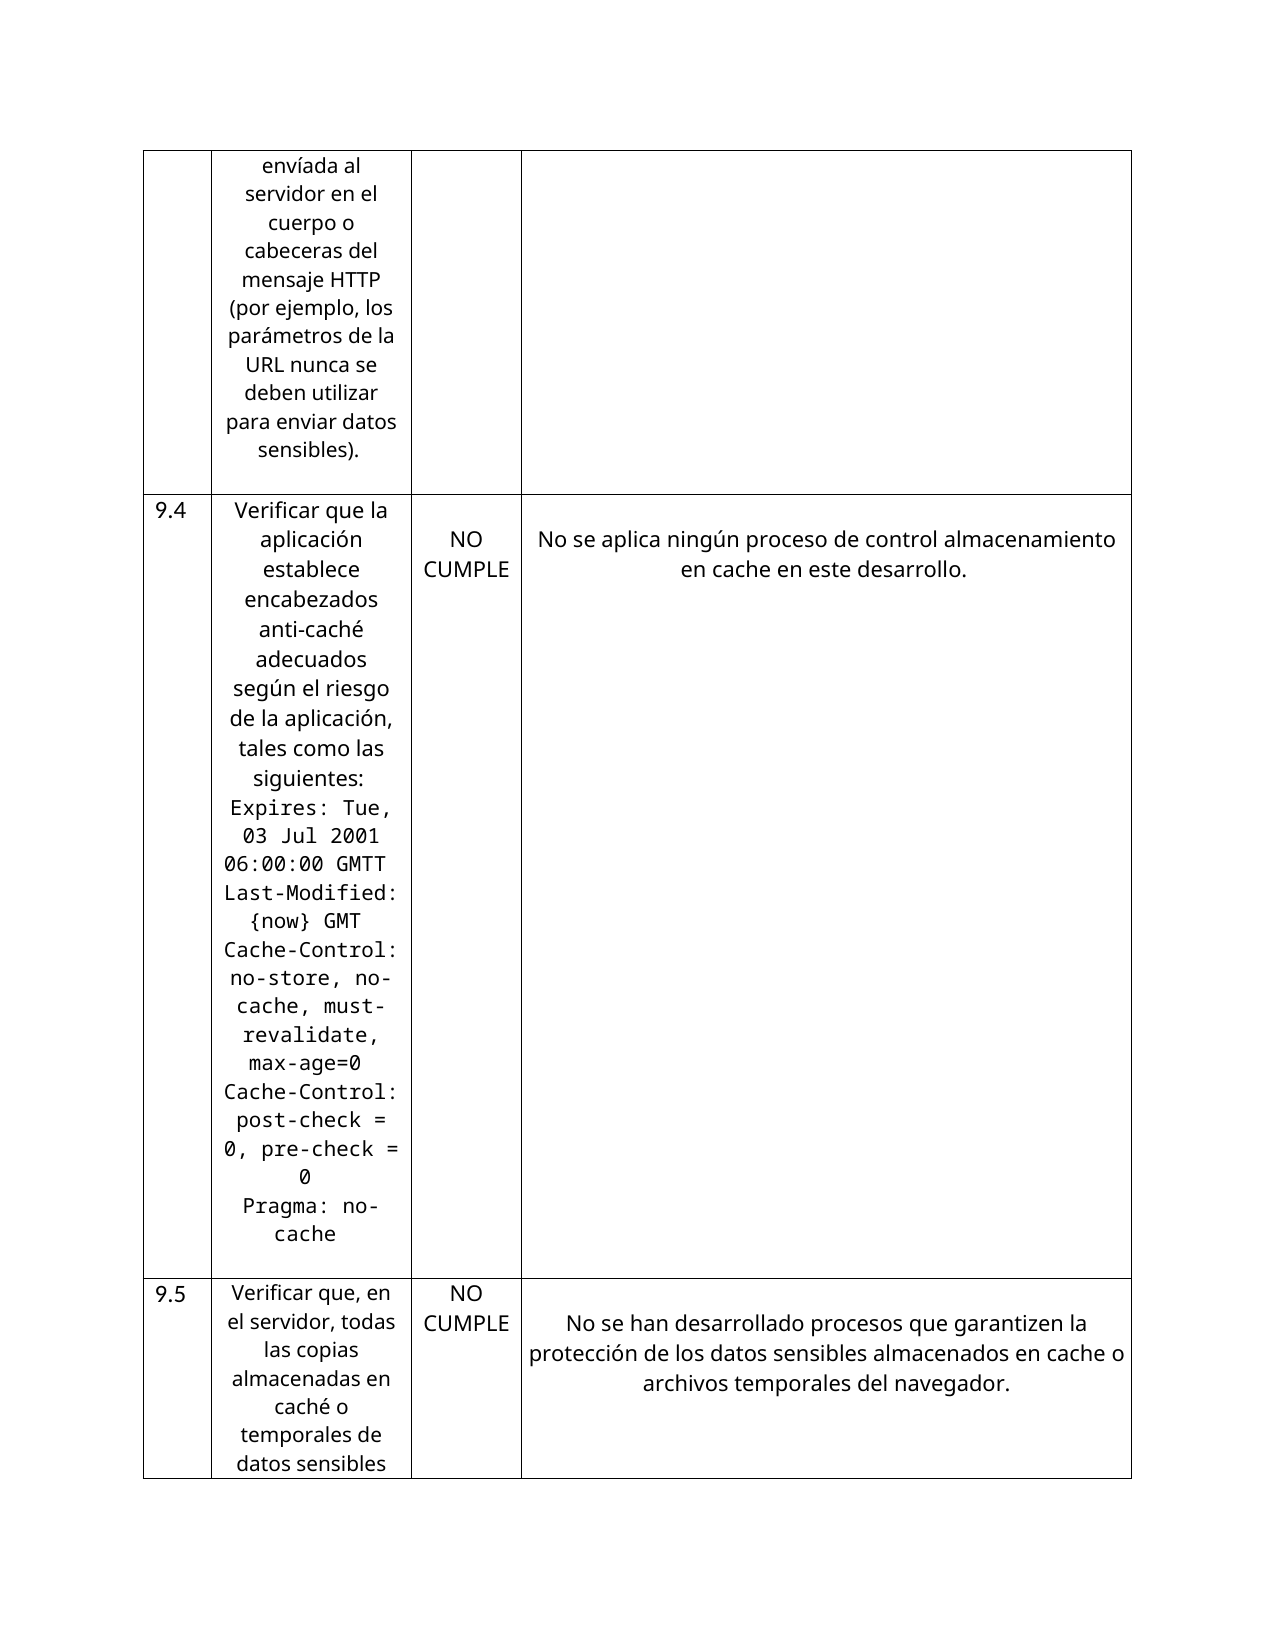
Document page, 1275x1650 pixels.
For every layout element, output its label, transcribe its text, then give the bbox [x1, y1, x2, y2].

table_cell NO CUMPLE [412, 495, 521, 1277]
table_cell 9.5 [144, 1279, 211, 1477]
table_cell [412, 151, 521, 494]
table_cell [144, 151, 211, 494]
table_cell [522, 151, 1131, 494]
table_cell Verificar que, en el servidor, todas las copias almacenadas en caché o temporales de datos sensibles [212, 1279, 411, 1477]
table_cell 9.4 [144, 495, 211, 1277]
table_cell No se aplica ningún proceso de control almacenamiento en cache en este desarrollo. [522, 495, 1131, 1277]
table_cell No se han desarrollado procesos que garantizen la protección de los datos sensibles almacenados en cache o archivos temporales del navegador. [522, 1279, 1131, 1477]
table_cell NO CUMPLE [412, 1279, 521, 1477]
table_cell envíada al servidor en el cuerpo o cabeceras del mensaje HTTP (por ejemplo, los parámetros de la URL nunca se deben utilizar para enviar datos sensibles). [212, 151, 411, 494]
table_cell Verificar que la aplicación establece encabezados anti-caché adecuados según el riesgo de la aplicación, tales como las siguientes: Expires: Tue, 03 Jul 2001 06:00:00 GMTT Last-Modified: {now} GMT Cache-Control: no-store, no-cache, must-revalidate, max-age=0 Cache-Control: post-check = 0, pre-check = 0 Pragma: no-cache [212, 495, 411, 1277]
